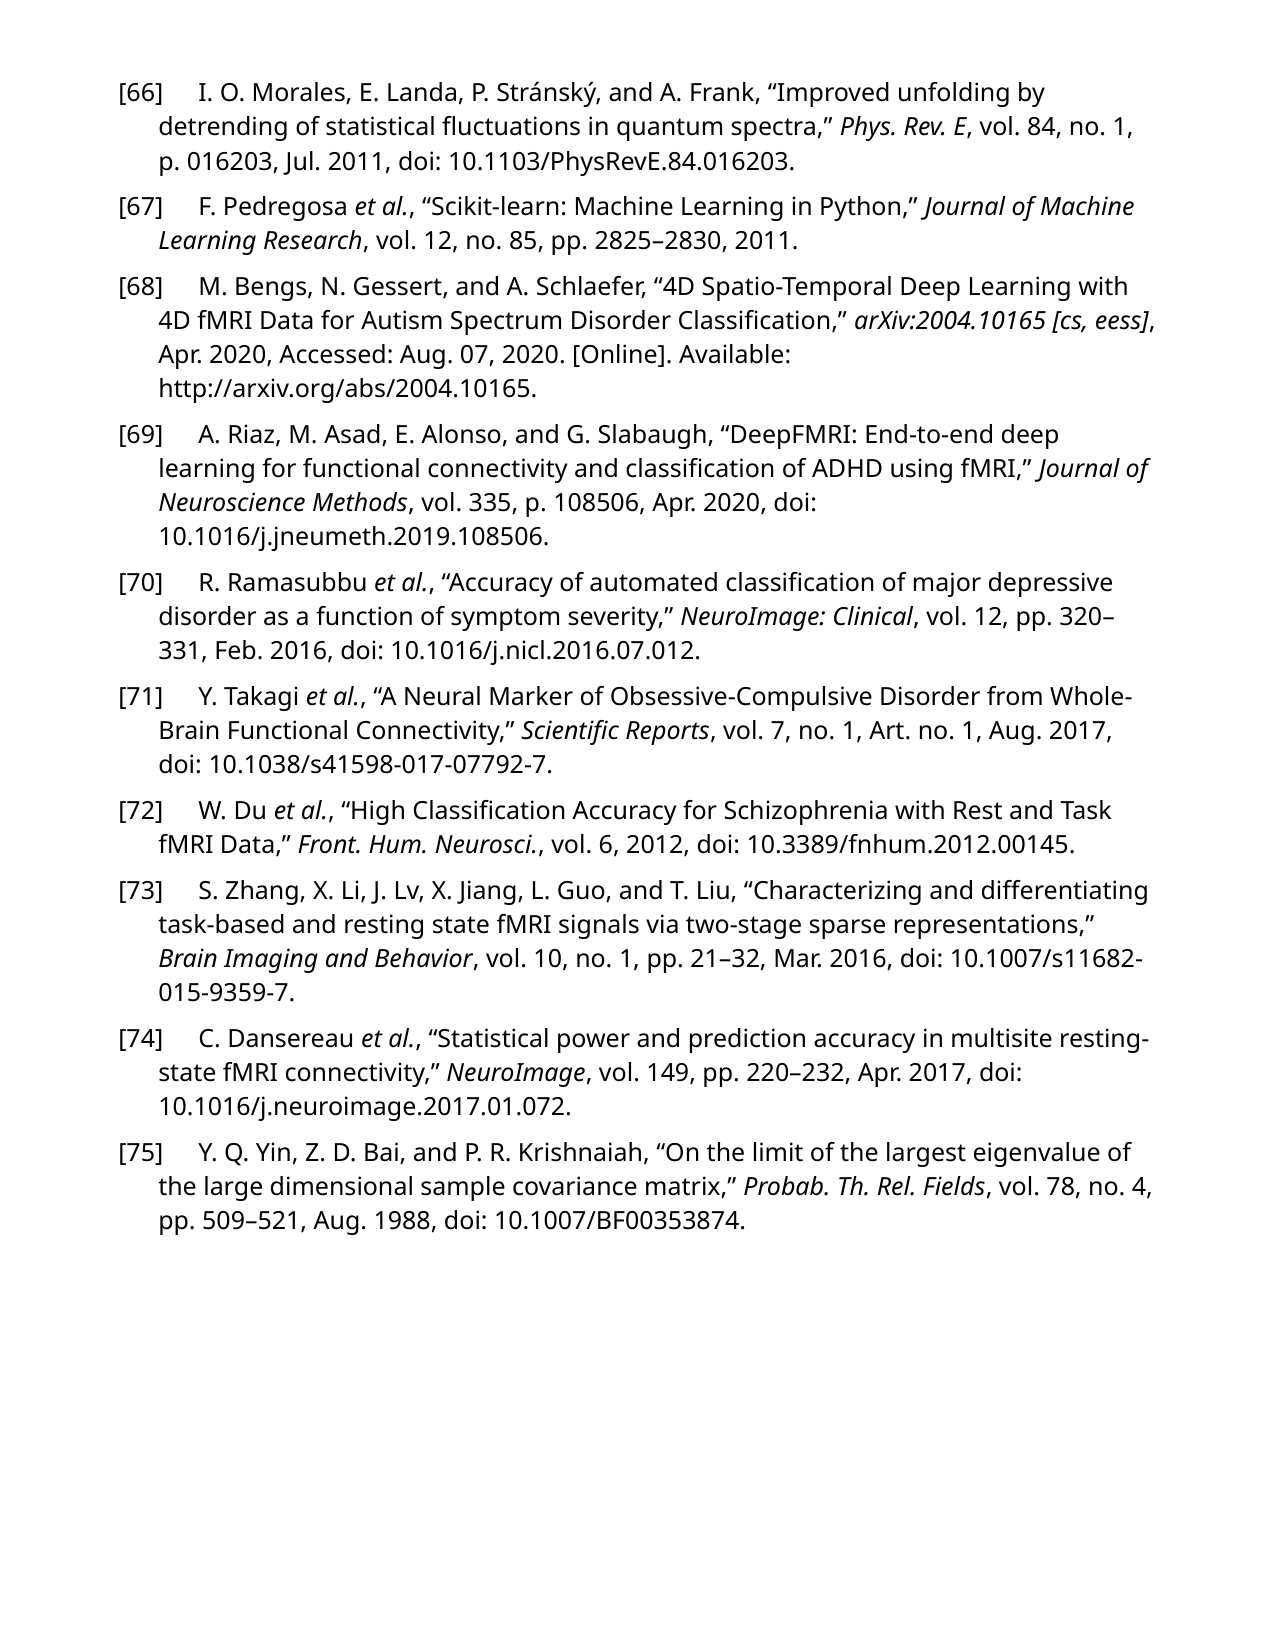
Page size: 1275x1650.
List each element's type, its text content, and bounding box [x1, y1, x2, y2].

text [67] F. Pedregosa et al., “Scikit-learn: Machine Learning in Python,” Journal of Machine Learning Research, vol. 12, no. 85, pp. 2825–2830, 2011. [118, 189, 1157, 257]
text [73] S. Zhang, X. Li, J. Lv, X. Jiang, L. Guo, and T. Liu, “Characterizing and differentiating task-based and resting state fMRI signals via two-stage sparse representations,” Brain Imaging and Behavior, vol. 10, no. 1, pp. 21–32, Mar. 2016, doi: 10.1007/s11682-015-9359-7. [118, 873, 1157, 1009]
text [75] Y. Q. Yin, Z. D. Bai, and P. R. Krishnaiah, “On the limit of the largest eigenvalue of the large dimensional sample covariance matrix,” Probab. Th. Rel. Fields, vol. 78, no. 4, pp. 509–521, Aug. 1988, doi: 10.1007/BF00353874. [118, 1135, 1157, 1237]
text [74] C. Dansereau et al., “Statistical power and prediction accuracy in multisite resting-state fMRI connectivity,” NeuroImage, vol. 149, pp. 220–232, Apr. 2017, doi: 10.1016/j.neuroimage.2017.01.072. [118, 1021, 1157, 1123]
text [72] W. Du et al., “High Classification Accuracy for Schizophrenia with Rest and Task fMRI Data,” Front. Hum. Neurosci., vol. 6, 2012, doi: 10.3389/fnhum.2012.00145. [118, 793, 1157, 861]
text [71] Y. Takagi et al., “A Neural Marker of Obsessive-Compulsive Disorder from Whole-Brain Functional Connectivity,” Scientific Reports, vol. 7, no. 1, Art. no. 1, Aug. 2017, doi: 10.1038/s41598-017-07792-7. [118, 679, 1157, 781]
text [69] A. Riaz, M. Asad, E. Alonso, and G. Slabaugh, “DeepFMRI: End-to-end deep learning for functional connectivity and classification of ADHD using fMRI,” Journal of Neuroscience Methods, vol. 335, p. 108506, Apr. 2020, doi: 10.1016/j.jneumeth.2019.108506. [118, 417, 1157, 553]
text [70] R. Ramasubbu et al., “Accuracy of automated classification of major depressive disorder as a function of symptom severity,” NeuroImage: Clinical, vol. 12, pp. 320–331, Feb. 2016, doi: 10.1016/j.nicl.2016.07.012. [118, 565, 1157, 667]
text [66] I. O. Morales, E. Landa, P. Stránský, and A. Frank, “Improved unfolding by detrending of statistical fluctuations in quantum spectra,” Phys. Rev. E, vol. 84, no. 1, p. 016203, Jul. 2011, doi: 10.1103/PhysRevE.84.016203. [118, 75, 1157, 177]
text [68] M. Bengs, N. Gessert, and A. Schlaefer, “4D Spatio-Temporal Deep Learning with 4D fMRI Data for Autism Spectrum Disorder Classification,” arXiv:2004.10165 [cs, eess], Apr. 2020, Accessed: Aug. 07, 2020. [Online]. Available: http://arxiv.org/abs/2004.10165. [118, 269, 1157, 405]
